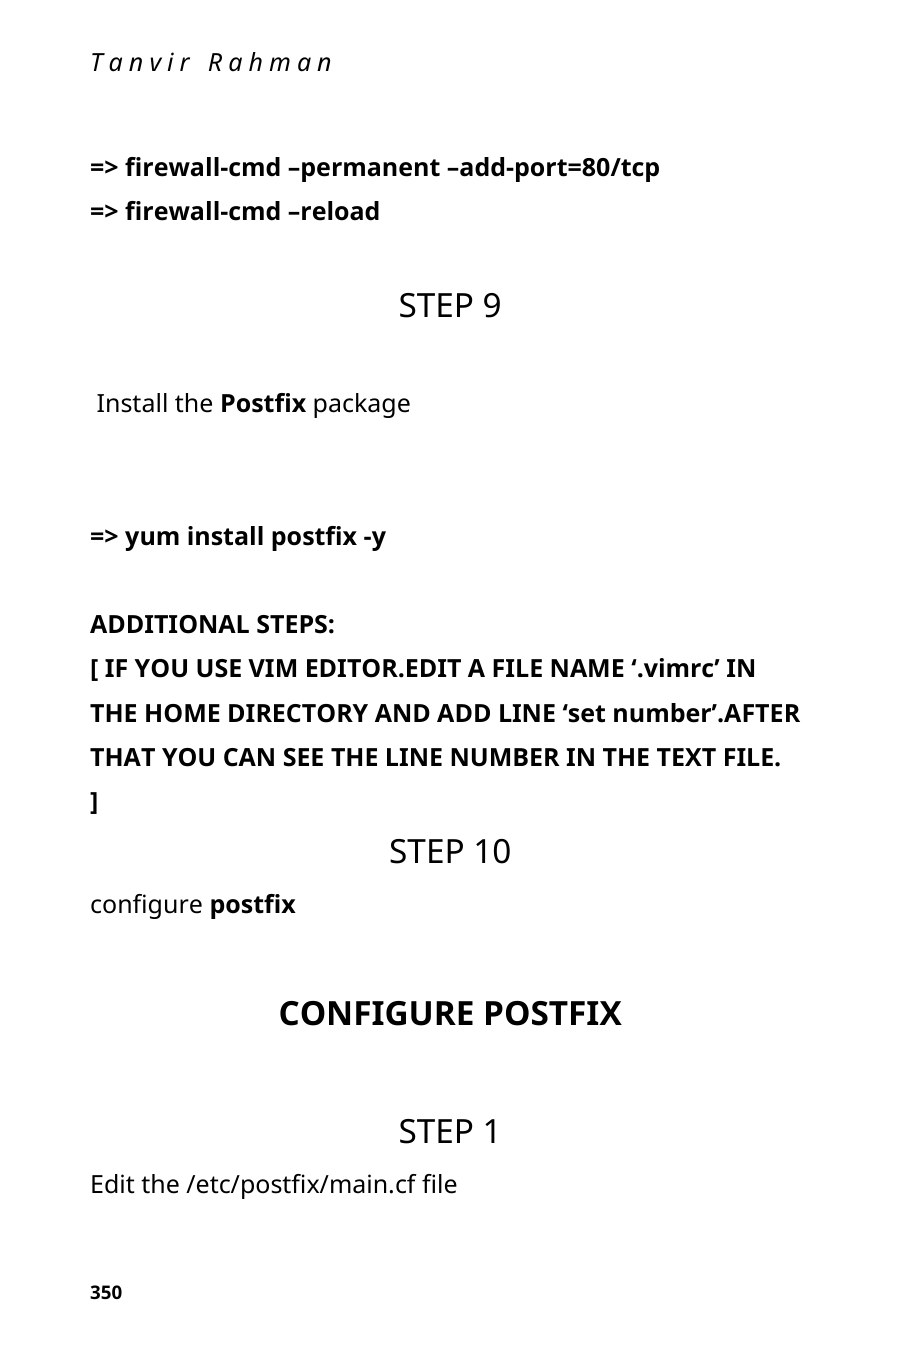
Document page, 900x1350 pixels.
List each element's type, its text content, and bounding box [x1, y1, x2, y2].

text Install the Postfix package [90, 385, 810, 419]
text => yum install postfix -y [90, 518, 810, 552]
text [ IF YOU USE VIM EDITOR.EDIT A FILE NAME ‘.vimrc’ IN THE HOME DIRECTORY AND ADD LINE ‘set number’.AFTER THAT YOU CAN SEE THE LINE NUMBER IN THE TEXT FILE. [90, 651, 810, 773]
text => firewall-cmd –reload [90, 193, 810, 228]
text STEP 10 [90, 828, 810, 873]
text ADDITIONAL STEPS: [90, 607, 810, 641]
text STEP 1 [90, 1108, 810, 1153]
text => firewall-cmd –permanent –add-port=80/tcp [90, 149, 810, 183]
text ] [90, 784, 810, 818]
text STEP 9 [90, 282, 810, 327]
text Edit the /etc/postfix/main.cf file [90, 1167, 810, 1201]
text configure postfix [90, 887, 810, 921]
text CONFIGURE POSTFIX [90, 990, 810, 1036]
